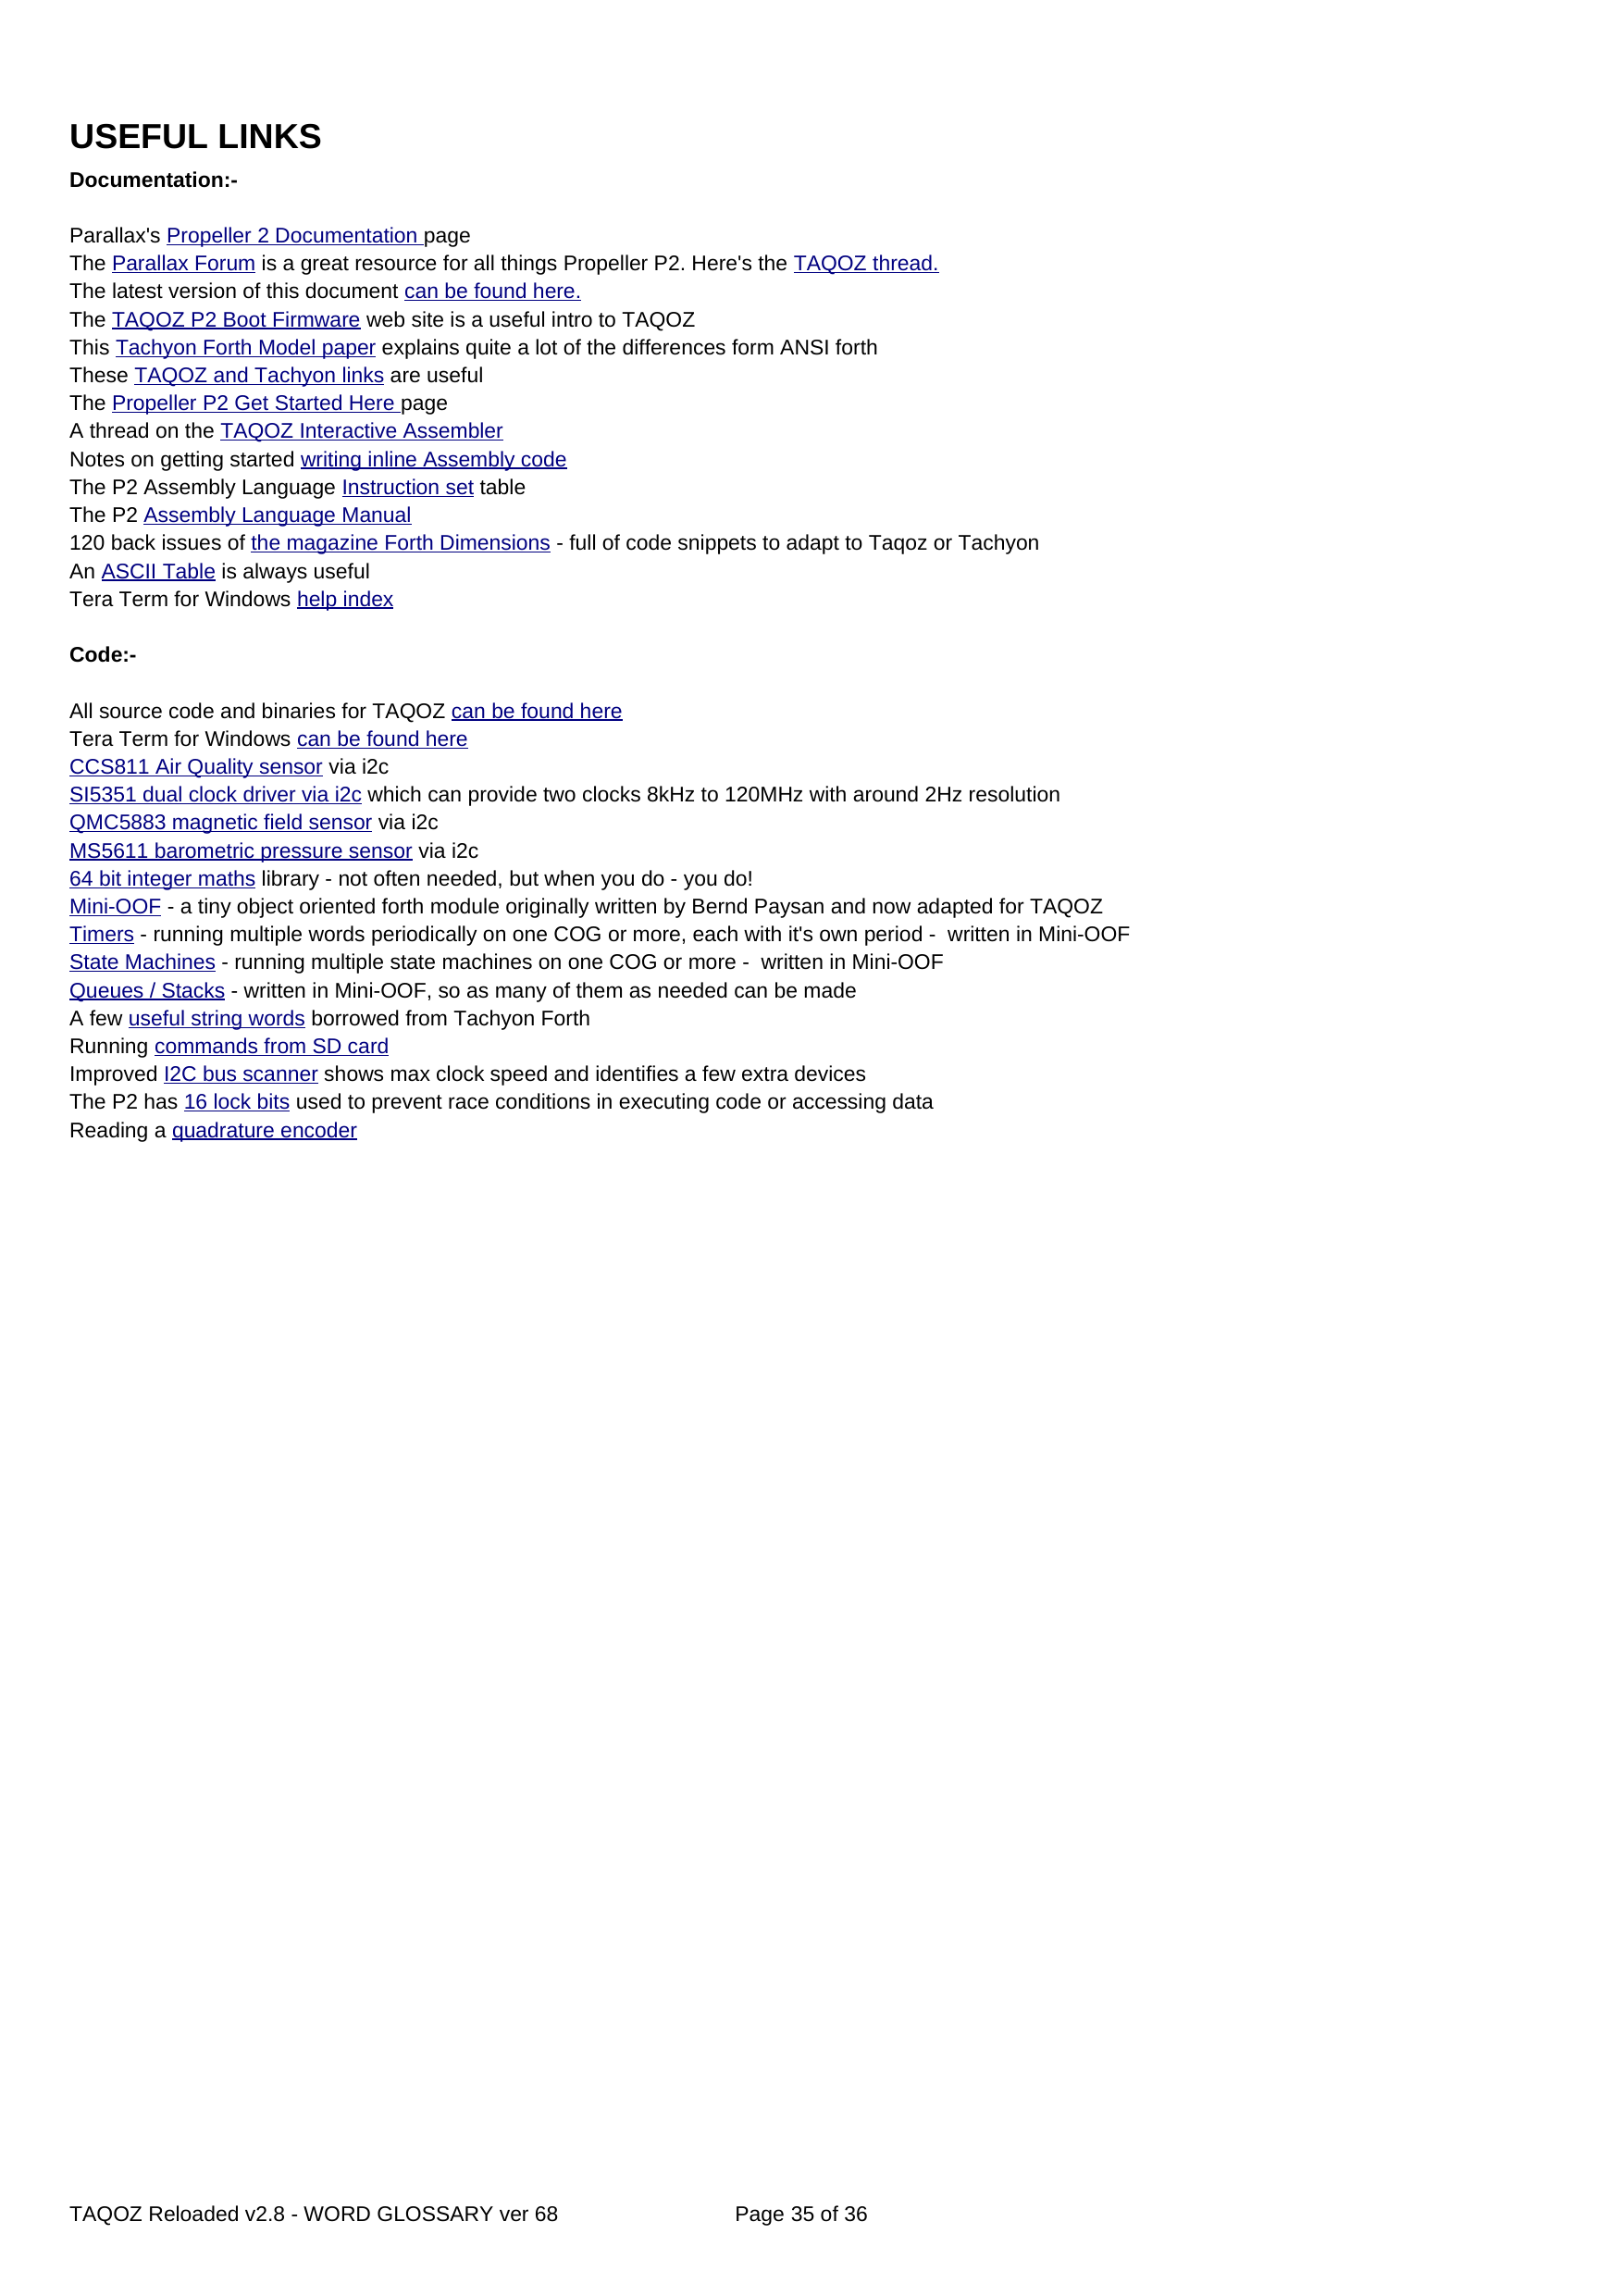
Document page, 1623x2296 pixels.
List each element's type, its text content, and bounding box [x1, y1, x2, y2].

text 120 back issues of the magazine Forth Dimensions - full of code snippets to adapt to Taqoz or Tachyon [69, 530, 1554, 555]
text The P2 Assembly Language Manual [69, 503, 1554, 527]
text The Parallax Forum is a great resource for all things Propeller P2. Here's the TAQOZ thread. [69, 251, 1554, 276]
text Code:- [69, 642, 1554, 667]
text Timers - running multiple words periodically on one COG or more, each with it's own period - written in Mini-OOF [69, 922, 1554, 947]
text The latest version of this document can be found here. [69, 279, 1554, 304]
text QMC5883 magnetic field sensor via i2c [69, 810, 1554, 835]
text Queues / Stacks - written in Mini-OOF, so as many of them as needed can be made [69, 978, 1554, 1002]
text A few useful string words borrowed from Tachyon Forth [69, 1006, 1554, 1030]
text 64 bit integer maths library - not often needed, but when you do - you do! [69, 866, 1554, 890]
text The P2 has 16 lock bits used to prevent race conditions in executing code or accessing data [69, 1089, 1554, 1114]
text Running commands from SD card [69, 1034, 1554, 1058]
text Reading a quadrature encoder [69, 1118, 1554, 1142]
text The P2 Assembly Language Instruction set table [69, 475, 1554, 499]
text State Machines - running multiple state machines on one COG or more - written in Mini-OOF [69, 949, 1554, 974]
text A thread on the TAQOZ Interactive Assembler [69, 418, 1554, 443]
text The TAQOZ P2 Boot Firmware web site is a useful intro to TAQOZ [69, 307, 1554, 331]
text An ASCII Table is always useful [69, 558, 1554, 583]
text Tera Term for Windows help index [69, 587, 1554, 611]
text This Tachyon Forth Model paper explains quite a lot of the differences form ANSI forth [69, 335, 1554, 359]
subtitle USEFUL LINKS [69, 116, 1554, 155]
text MS5611 barometric pressure sensor via i2c [69, 838, 1554, 863]
text Notes on getting started writing inline Assembly code [69, 447, 1554, 471]
text SI5351 dual clock driver via i2c which can provide two clocks 8kHz to 120MHz with around 2Hz resolution [69, 782, 1554, 807]
text All source code and binaries for TAQOZ can be found here [69, 698, 1554, 723]
text Improved I2C bus scanner shows max clock speed and identifies a few extra devices [69, 1061, 1554, 1086]
text Parallax's Propeller 2 Documentation page [69, 223, 1554, 247]
text CCS811 Air Quality sensor via i2c [69, 754, 1554, 778]
text Documentation:- [69, 168, 1554, 192]
text Mini-OOF - a tiny object oriented forth module originally written by Bernd Paysan and now adapted for TAQOZ [69, 894, 1554, 918]
text These TAQOZ and Tachyon links are useful [69, 363, 1554, 387]
text The Propeller P2 Get Started Here page [69, 391, 1554, 416]
text Tera Term for Windows can be found here [69, 726, 1554, 751]
